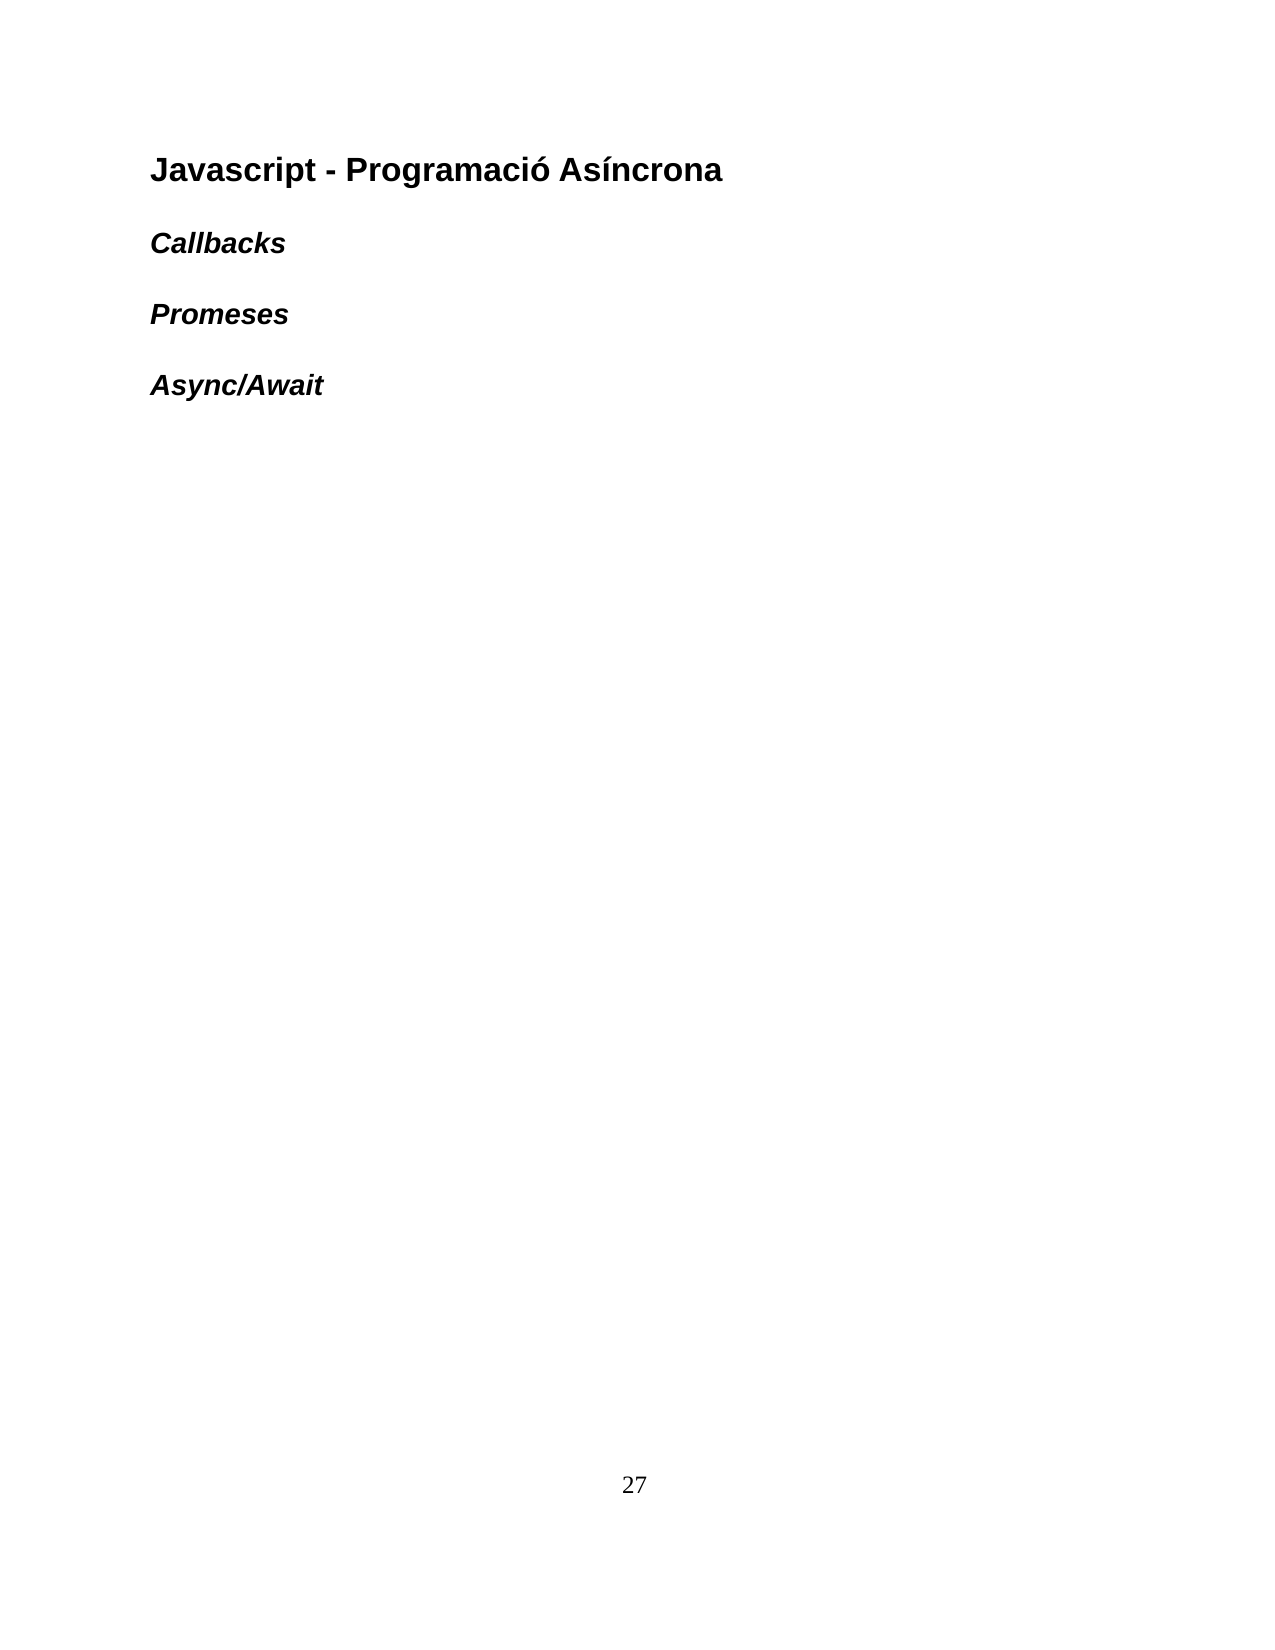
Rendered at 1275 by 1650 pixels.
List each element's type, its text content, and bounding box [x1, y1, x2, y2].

subtitle Async/Await [150, 368, 1125, 402]
subtitle Javascript - Programació Asíncrona [150, 150, 1125, 189]
subtitle Promeses [150, 297, 1125, 331]
subtitle Callbacks [150, 226, 1125, 260]
